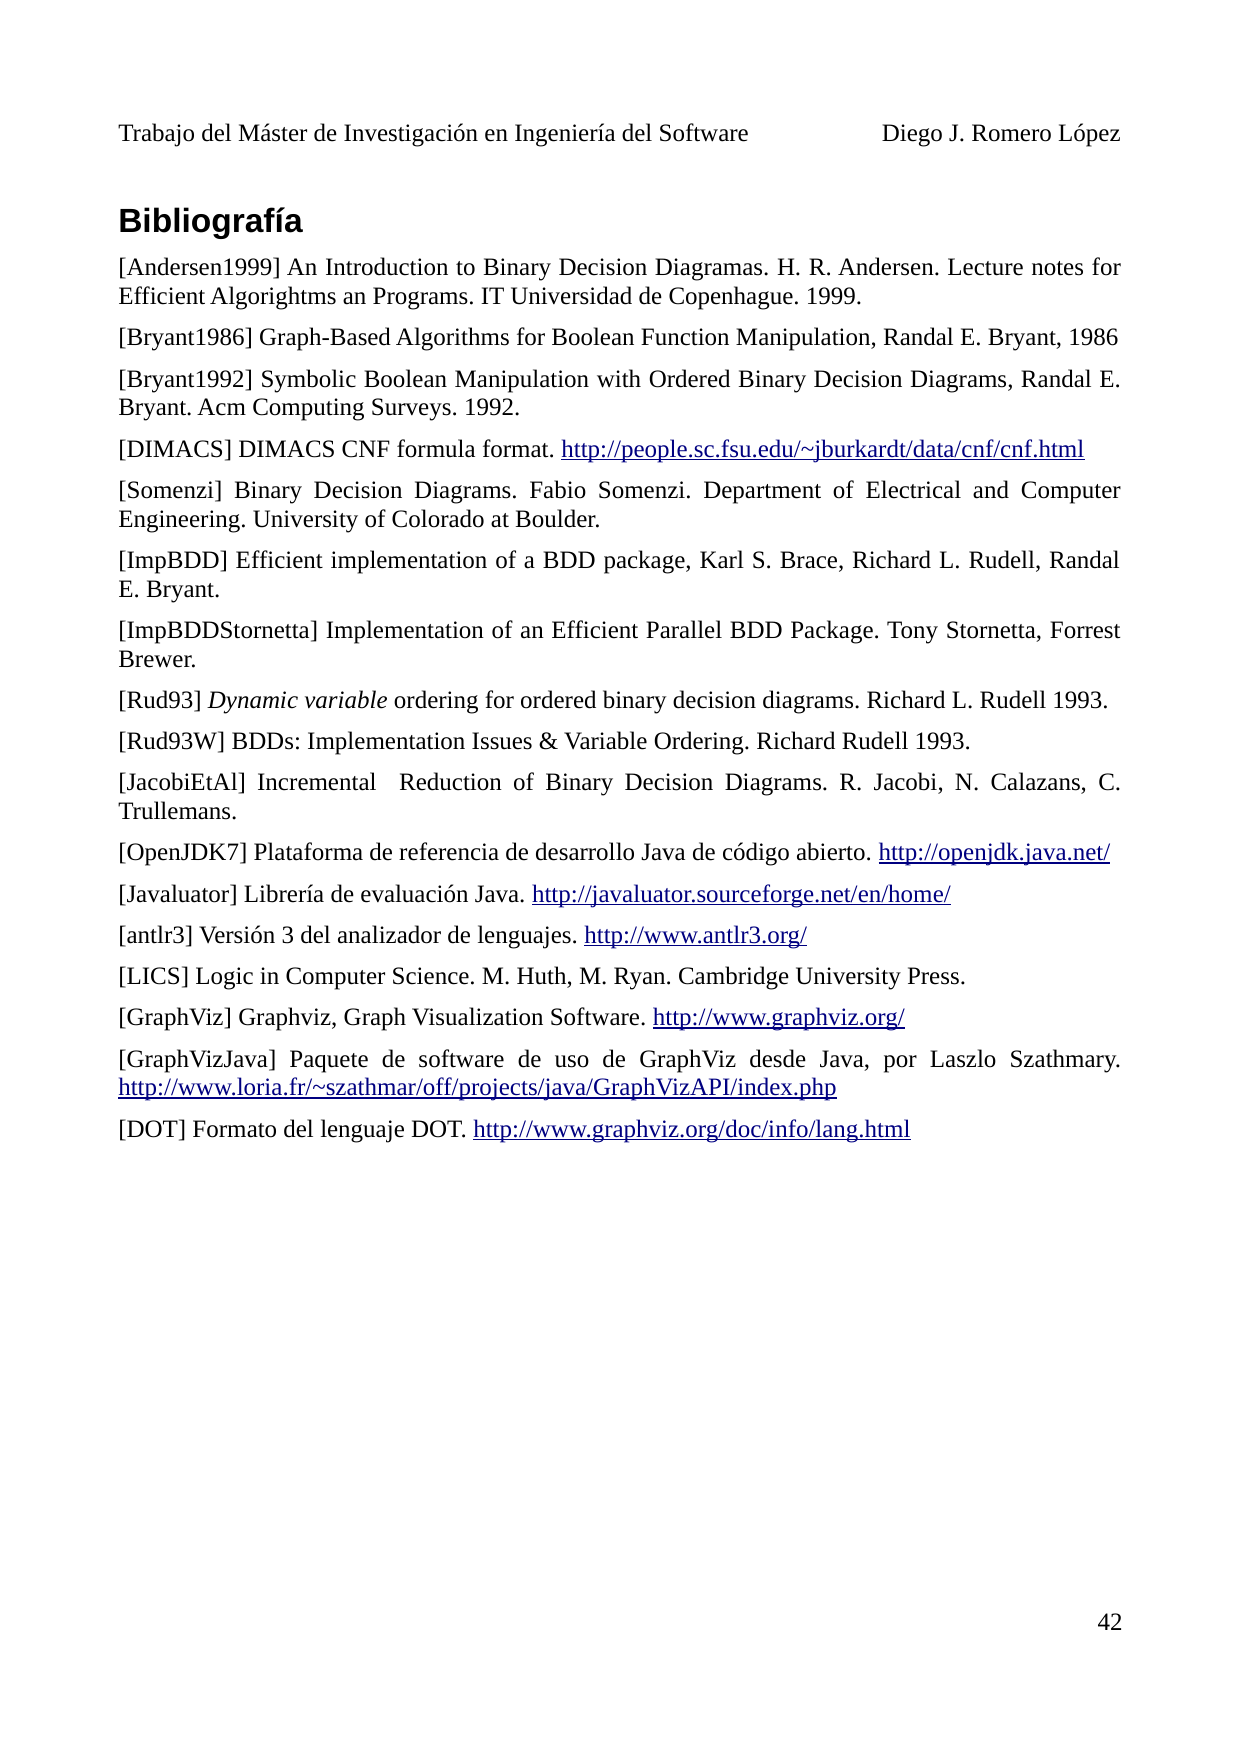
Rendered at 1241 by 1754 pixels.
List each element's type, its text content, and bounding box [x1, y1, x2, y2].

text [ImpBDD] Efficient implementation of a BDD package, Karl S. Brace, Richard L. Rudell, Randal E. Bryant. [118, 545, 1122, 602]
text [JacobiEtAl] Incremental Reduction of Binary Decision Diagrams. R. Jacobi, N. Calazans, C. Trullemans. [118, 767, 1122, 825]
text [antlr3] Versión 3 del analizador de lenguajes. http://www.antlr3.org/ [118, 920, 1122, 949]
text [OpenJDK7] Plataforma de referencia de desarrollo Java de código abierto. http://openjdk.java.net/ [118, 837, 1122, 866]
text [Rud93W] BDDs: Implementation Issues & Variable Ordering. Richard Rudell 1993. [118, 726, 1122, 755]
text [GraphViz] Graphviz, Graph Visualization Software. http://www.graphviz.org/ [118, 1002, 1122, 1031]
text [Somenzi] Binary Decision Diagrams. Fabio Somenzi. Department of Electrical and Computer Engineering. University of Colorado at Boulder. [118, 475, 1122, 532]
text [Rud93] Dynamic variable ordering for ordered binary decision diagrams. Richard L. Rudell 1993. [118, 685, 1122, 714]
text [Bryant1992] Symbolic Boolean Manipulation with Ordered Binary Decision Diagrams, Randal E. Bryant. Acm Computing Surveys. 1992. [118, 364, 1122, 421]
text [Javaluator] Librería de evaluación Java. http://javaluator.sourceforge.net/en/home/ [118, 879, 1122, 907]
text [DOT] Formato del lenguaje DOT. http://www.graphviz.org/doc/info/lang.html [118, 1114, 1122, 1142]
text [DIMACS] DIMACS CNF formula format. http://people.sc.fsu.edu/~jburkardt/data/cnf/cnf.html [118, 434, 1122, 462]
text [ImpBDDStornetta] Implementation of an Efficient Parallel BDD Package. Tony Stornetta, Forrest Brewer. [118, 615, 1122, 672]
subtitle Bibliografía [118, 201, 1122, 240]
text [GraphVizJava] Paquete de software de uso de GraphViz desde Java, por Laszlo Szathmary. http://www.loria.fr/~szathmar/off/projects/java/GraphVizAPI/index.php [118, 1044, 1122, 1101]
text [Andersen1999] An Introduction to Binary Decision Diagramas. H. R. Andersen. Lecture notes for Efficient Algorightms an Programs. IT Universidad de Copenhague. 1999. [118, 252, 1122, 310]
text [LICS] Logic in Computer Science. M. Huth, M. Ryan. Cambridge University Press. [118, 961, 1122, 990]
text [Bryant1986] Graph-Based Algorithms for Boolean Function Manipulation, Randal E. Bryant, 1986 [118, 322, 1122, 351]
